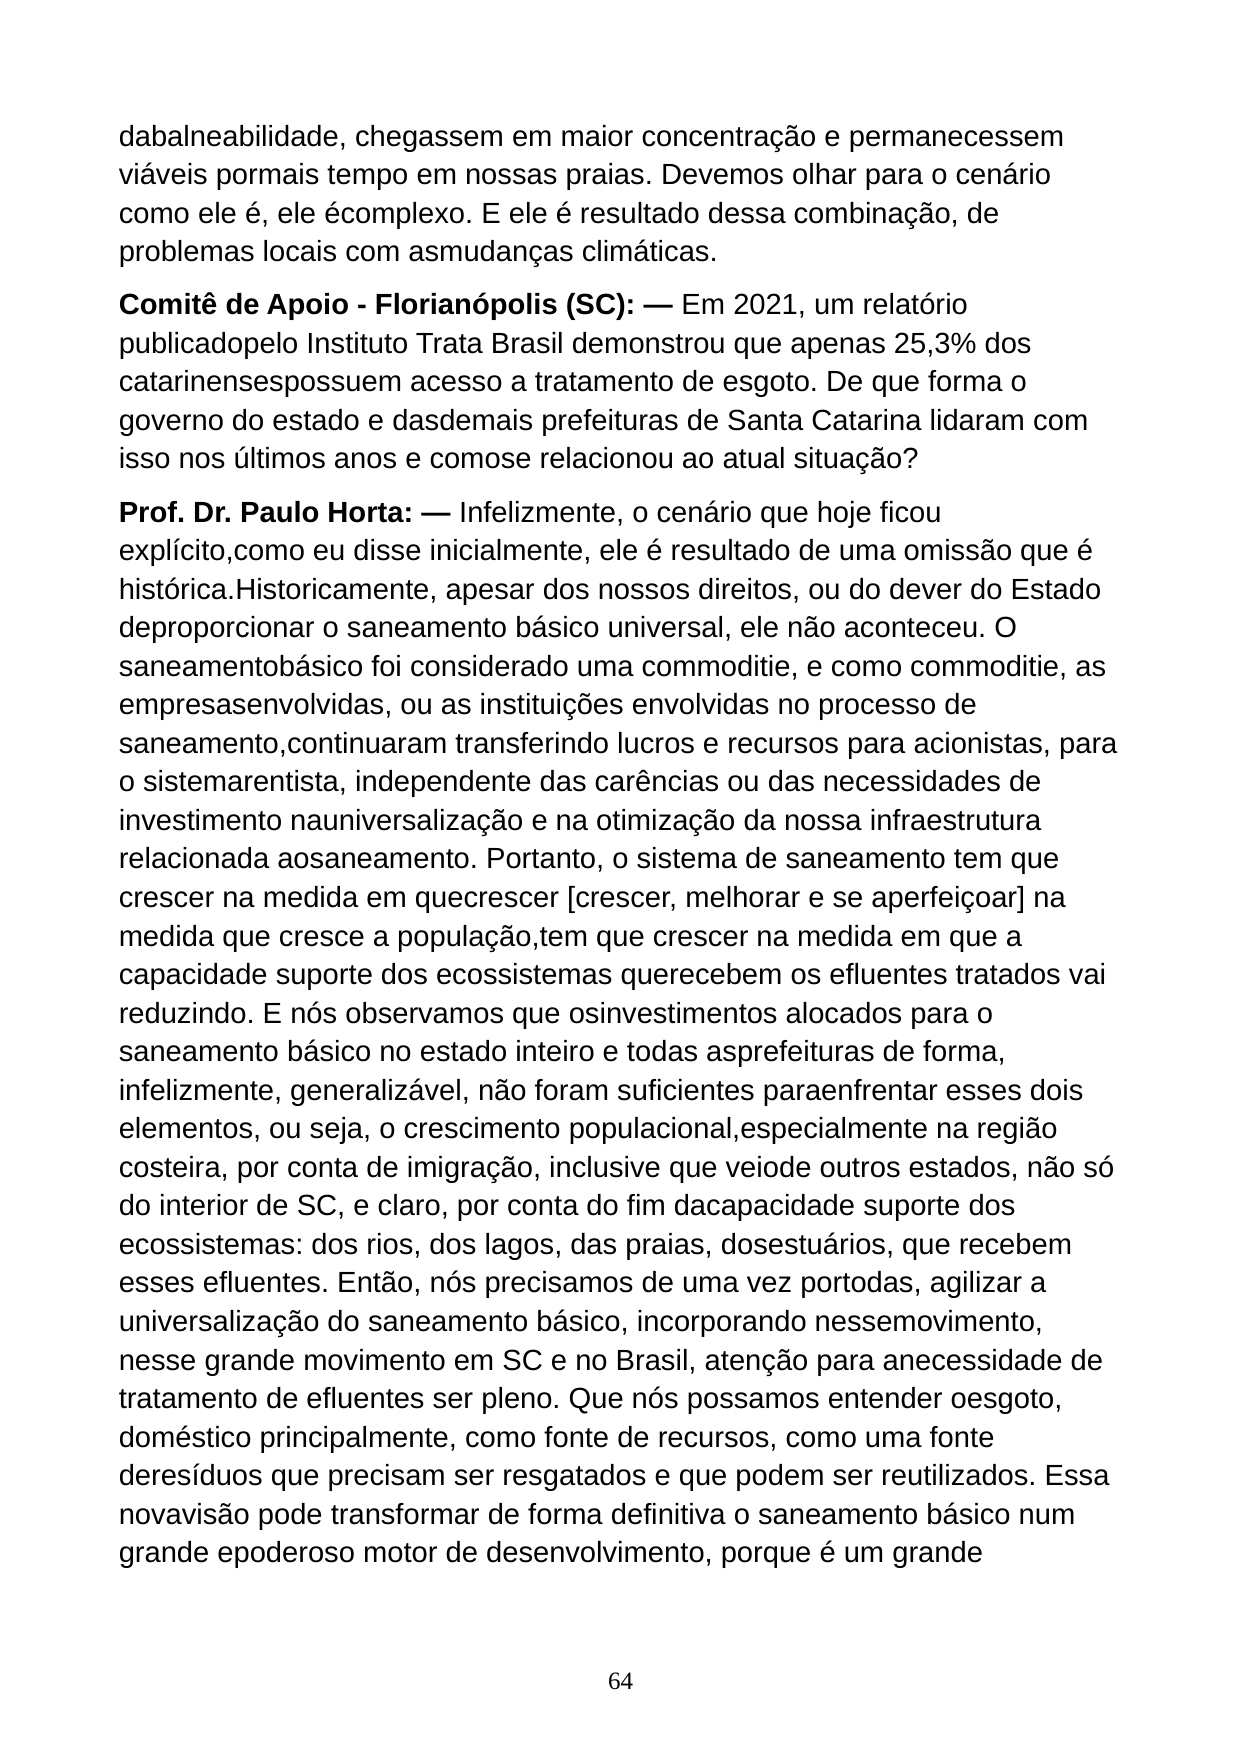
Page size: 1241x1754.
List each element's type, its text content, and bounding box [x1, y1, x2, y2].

text Prof. Dr. Paulo Horta: — Infelizmente, o cenário que hoje ficou explícito,como eu disse inicialmente, ele é resultado de uma omissão que é histórica.Historicamente, apesar dos nossos direitos, ou do dever do Estado deproporcionar o saneamento básico universal, ele não aconteceu. O saneamentobásico foi considerado uma commoditie, e como commoditie, as empresasenvolvidas, ou as instituições envolvidas no processo de saneamento,continuaram transferindo lucros e recursos para acionistas, para o sistemarentista, independente das carências ou das necessidades de investimento nauniversalização e na otimização da nossa infraestrutura relacionada aosaneamento. Portanto, o sistema de saneamento tem que crescer na medida em quecrescer [crescer, melhorar e se aperfeiçoar] na medida que cresce a população,tem que crescer na medida em que a capacidade suporte dos ecossistemas querecebem os efluentes tratados vai reduzindo. E nós observamos que osinvestimentos alocados para o saneamento básico no estado inteiro e todas asprefeituras de forma, infelizmente, generalizável, não foram suficientes paraenfrentar esses dois elementos, ou seja, o crescimento populacional,especialmente na região costeira, por conta de imigração, inclusive que veiode outros estados, não só do interior de SC, e claro, por conta do fim dacapacidade suporte dos ecossistemas: dos rios, dos lagos, das praias, dosestuários, que recebem esses efluentes. Então, nós precisamos de uma vez portodas, agilizar a universalização do saneamento básico, incorporando nessemovimento, nesse grande movimento em SC e no Brasil, atenção para anecessidade de tratamento de efluentes ser pleno. Que nós possamos entender oesgoto, doméstico principalmente, como fonte de recursos, como uma fonte deresíduos que precisam ser resgatados e que podem ser reutilizados. Essa novavisão pode transformar de forma definitiva o saneamento básico num grande epoderoso motor de desenvolvimento, porque é um grande [118, 494, 1122, 1569]
text Comitê de Apoio - Florianópolis (SC): — Em 2021, um relatório publicadopelo Instituto Trata Brasil demonstrou que apenas 25,3% dos catarinensespossuem acesso a tratamento de esgoto. De que forma o governo do estado e dasdemais prefeituras de Santa Catarina lidaram com isso nos últimos anos e comose relacionou ao atual situação? [118, 287, 1122, 475]
text dabalneabilidade, chegassem em maior concentração e permanecessem viáveis pormais tempo em nossas praias. Devemos olhar para o cenário como ele é, ele écomplexo. E ele é resultado dessa combinação, de problemas locais com asmudanças climáticas. [118, 118, 1122, 268]
